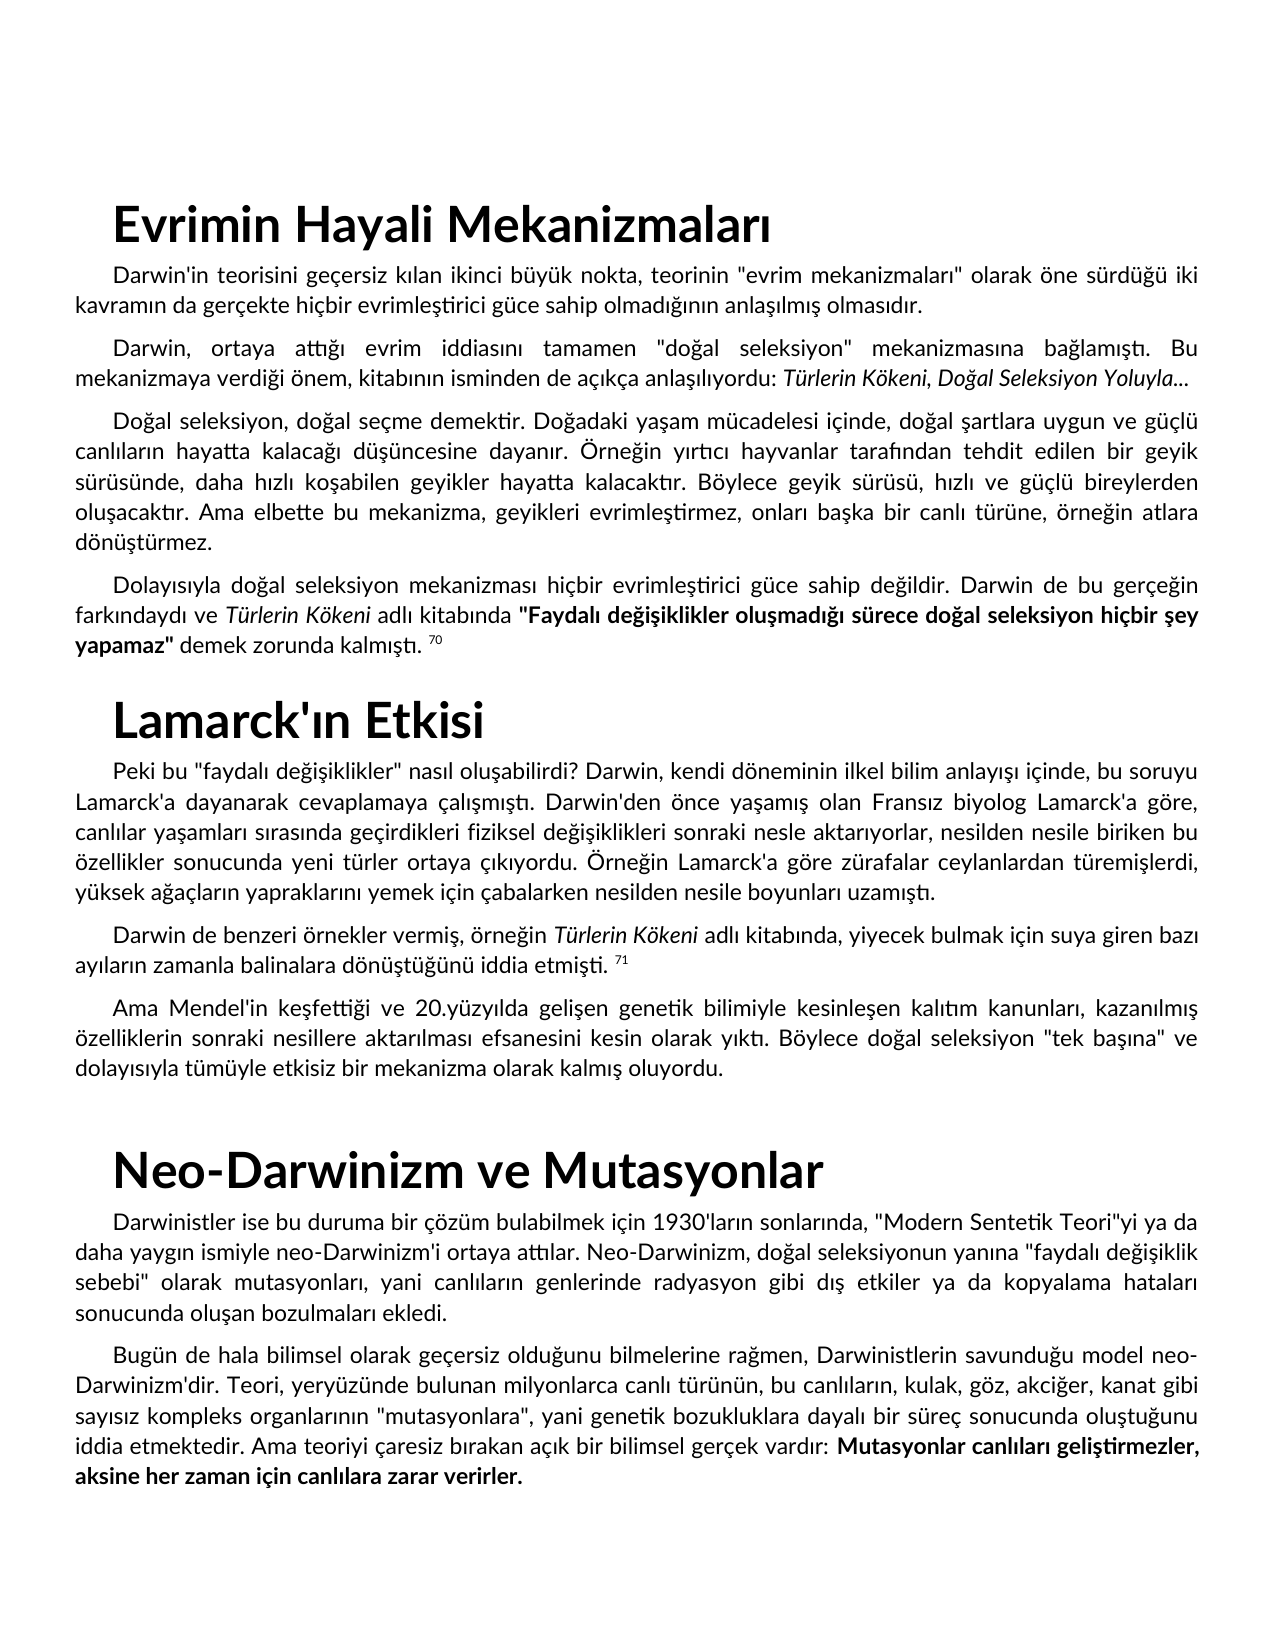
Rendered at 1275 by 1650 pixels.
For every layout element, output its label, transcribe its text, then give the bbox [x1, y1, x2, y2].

text Doğal seleksiyon, doğal seçme demektir. Doğadaki yaşam mücadelesi içinde, doğal şartlara uygun ve güçlü canlıların hayatta kalacağı düşüncesine dayanır. Örneğin yırtıcı hayvanlar tarafından tehdit edilen bir geyik sürüsünde, daha hızlı koşabilen geyikler hayatta kalacaktır. Böylece geyik sürüsü, hızlı ve güçlü bireylerden oluşacaktır. Ama elbette bu mekanizma, geyikleri evrimleştirmez, onları başka bir canlı türüne, örneğin atlara dönüştürmez. [75, 407, 1200, 555]
subtitle Evrimin Hayali Mekanizmaları [112, 193, 1200, 253]
text Dolayısıyla doğal seleksiyon mekanizması hiçbir evrimleştirici güce sahip değildir. Darwin de bu gerçeğin farkındaydı ve Türlerin Kökeni adlı kitabında "Faydalı değişiklikler oluşmadığı sürece doğal seleksiyon hiçbir şey yapamaz" demek zorunda kalmıştı. 70 [75, 570, 1200, 658]
subtitle Neo-Darwinizm ve Mutasyonlar [112, 1139, 1200, 1199]
subtitle Lamarck'ın Etkisi [112, 689, 1200, 749]
text Ama Mendel'in keşfettiği ve 20.yüzyılda gelişen genetik bilimiyle kesinleşen kalıtım kanunları, kazanılmış özelliklerin sonraki nesillere aktarılması efsanesini kesin olarak yıktı. Böylece doğal seleksiyon "tek başına" ve dolayısıyla tümüyle etkisiz bir mekanizma olarak kalmış oluyordu. [75, 993, 1200, 1081]
text Darwin, ortaya attığı evrim iddiasını tamamen "doğal seleksiyon" mekanizmasına bağlamıştı. Bu mekanizmaya verdiği önem, kitabının isminden de açıkça anlaşılıyordu: Türlerin Kökeni, Doğal Seleksiyon Yoluyla... [75, 334, 1200, 392]
text Darwinistler ise bu duruma bir çözüm bulabilmek için 1930'ların sonlarında, "Modern Sentetik Teori"yi ya da daha yaygın ismiyle neo-Darwinizm'i ortaya attılar. Neo-Darwinizm, doğal seleksiyonun yanına "faydalı değişiklik sebebi" olarak mutasyonları, yani canlıların genlerinde radyasyon gibi dış etkiler ya da kopyalama hataları sonucunda oluşan bozulmaları ekledi. [75, 1208, 1200, 1326]
text Bugün de hala bilimsel olarak geçersiz olduğunu bilmelerine rağmen, Darwinistlerin savunduğu model neo-Darwinizm'dir. Teori, yeryüzünde bulunan milyonlarca canlı türünün, bu canlıların, kulak, göz, akciğer, kanat gibi sayısız kompleks organlarının "mutasyonlara", yani genetik bozukluklara dayalı bir süreç sonucunda oluştuğunu iddia etmektedir. Ama teoriyi çaresiz bırakan açık bir bilimsel gerçek vardır: Mutasyonlar canlıları geliştirmezler, aksine her zaman için canlılara zarar verirler. [75, 1341, 1200, 1489]
text Darwin'in teorisini geçersiz kılan ikinci büyük nokta, teorinin "evrim mekanizmaları" olarak öne sürdüğü iki kavramın da gerçekte hiçbir evrimleştirici güce sahip olmadığının anlaşılmış olmasıdır. [75, 261, 1200, 319]
text Peki bu "faydalı değişiklikler" nasıl oluşabilirdi? Darwin, kendi döneminin ilkel bilim anlayışı içinde, bu soruyu Lamarck'a dayanarak cevaplamaya çalışmıştı. Darwin'den önce yaşamış olan Fransız biyolog Lamarck'a göre, canlılar yaşamları sırasında geçirdikleri fiziksel değişiklikleri sonraki nesle aktarıyorlar, nesilden nesile biriken bu özellikler sonucunda yeni türler ortaya çıkıyordu. Örneğin Lamarck'a göre zürafalar ceylanlardan türemişlerdi, yüksek ağaçların yapraklarını yemek için çabalarken nesilden nesile boyunları uzamıştı. [75, 757, 1200, 905]
text Darwin de benzeri örnekler vermiş, örneğin Türlerin Kökeni adlı kitabında, yiyecek bulmak için suya giren bazı ayıların zamanla balinalara dönüştüğünü iddia etmişti. 71 [75, 921, 1200, 978]
